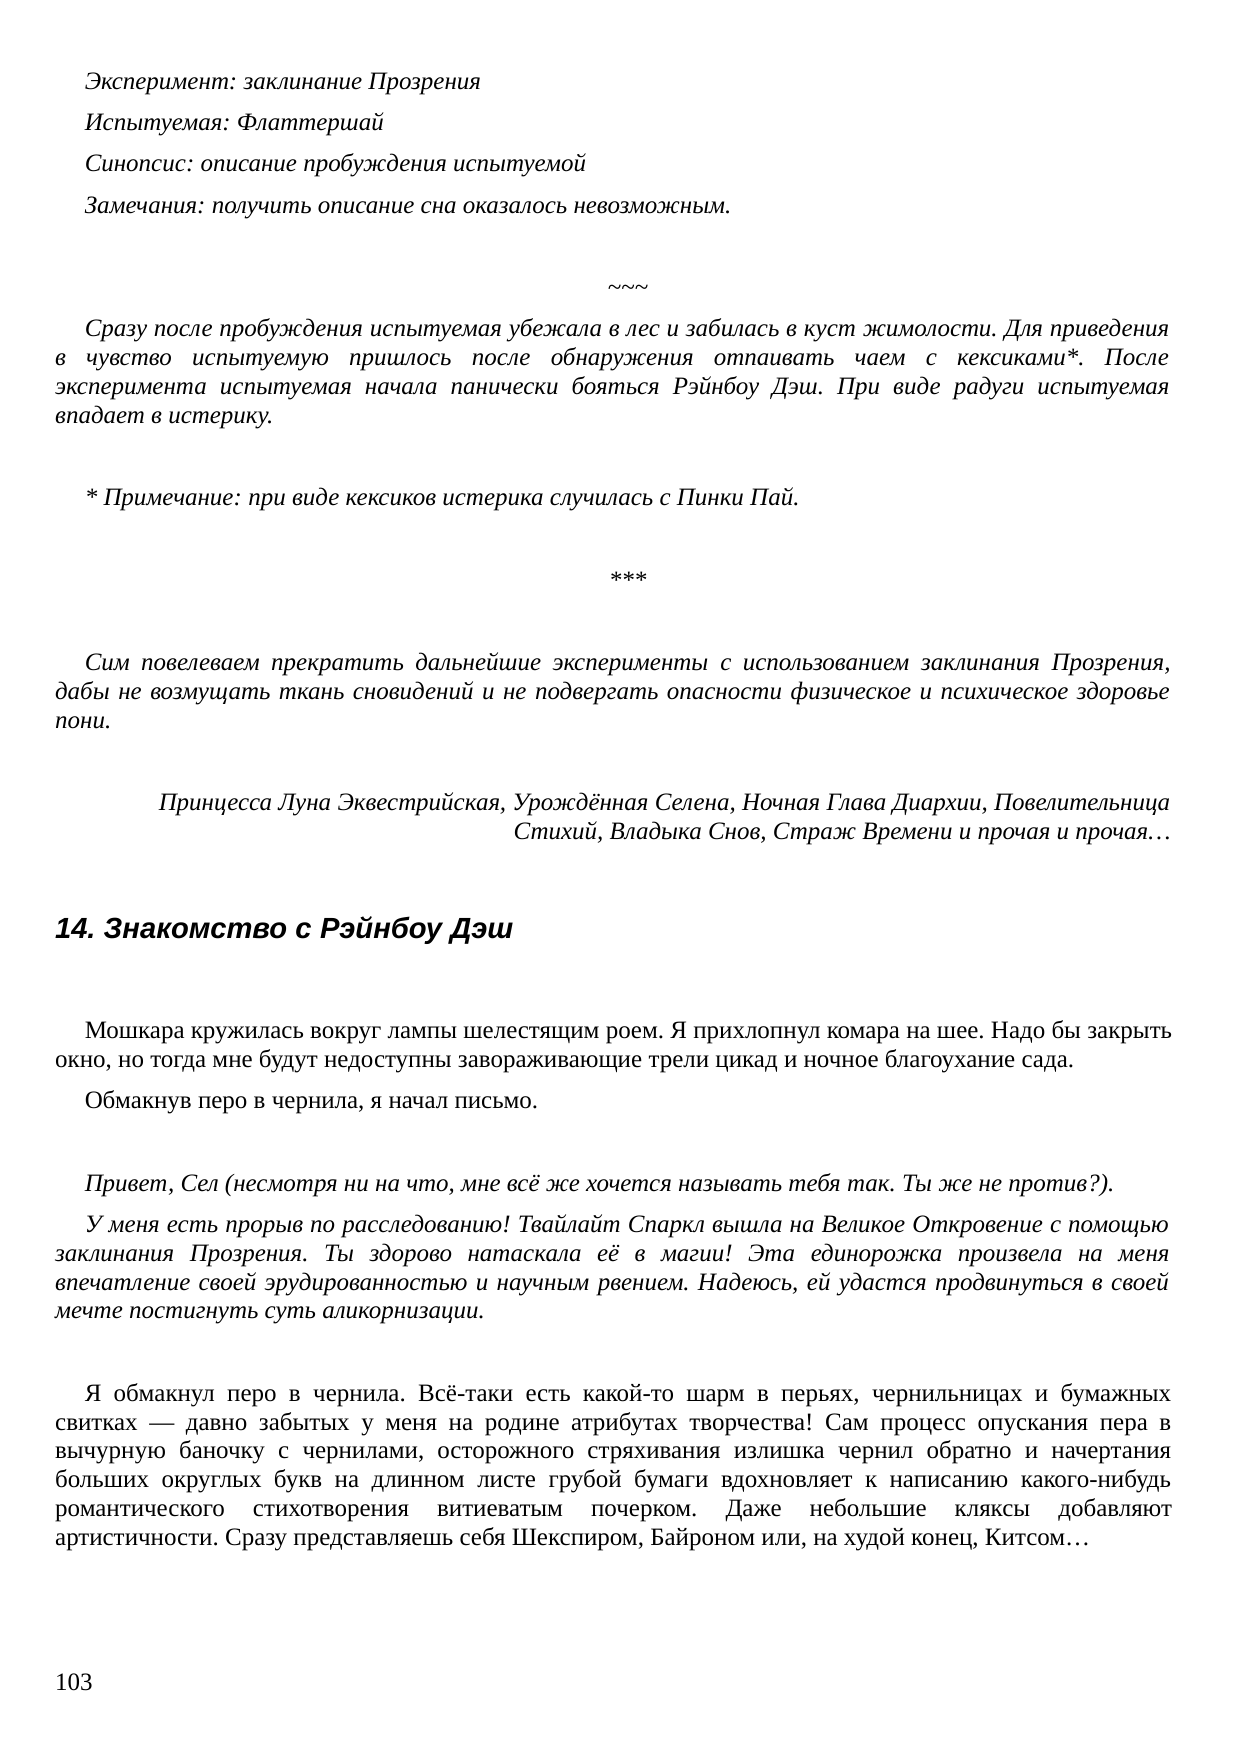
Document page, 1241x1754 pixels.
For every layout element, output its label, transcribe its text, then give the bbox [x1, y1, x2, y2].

text Сим повелеваем прекратить дальнейшие эксперименты с использованием заклинания Прозрения, дабы не возмущать ткань сновидений и не подвергать опасности физическое и психическое здоровье пони. [55, 647, 1173, 733]
text Испытуемая: Флаттершай [55, 107, 1173, 136]
text Сразу после пробуждения испытуемая убежала в лес и забилась в куст жимолости. Для приведения в чувство испытуемую пришлось после обнаружения отпаивать чаем с кексиками*. После эксперимента испытуемая начала панически бояться Рэйнбоу Дэш. При виде радуги испытуемая впадает в истерику. [55, 313, 1173, 428]
text * Примечание: при виде кексиков истерика случилась с Пинки Пай. [55, 482, 1173, 511]
text *** [55, 565, 1173, 593]
text Обмакнув перо в чернила, я начал письмо. [55, 1086, 1173, 1114]
text Синопсис: описание пробуждения испытуемой [55, 148, 1173, 177]
text У меня есть прорыв по расследованию! Твайлайт Спаркл вышла на Великое Откровение с помощью заклинания Прозрения. Ты здорово натаскала её в магии! Эта единорожка произвела на меня впечатление своей эрудированностью и научным рвением. Надеюсь, ей удастся продвинуться в своей мечте постигнуть суть аликорнизации. [55, 1209, 1173, 1324]
text ~~~ [55, 272, 1173, 301]
subtitle 14. Знакомство с Рэйнбоу Дэш [55, 911, 1173, 944]
text Замечания: получить описание сна оказалось невозможным. [55, 190, 1173, 218]
text Я обмакнул перо в чернила. Всё-таки есть какой-то шарм в перьях, чернильницах и бумажных свитках — давно забытых у меня на родине атрибутах творчества! Сам процесс опускания пера в вычурную баночку с чернилами, осторожного стряхивания излишка чернил обратно и начертания больших округлых букв на длинном листе грубой бумаги вдохновляет к написанию какого-нибудь романтического стихотворения витиеватым почерком. Даже небольшие кляксы добавляют артистичности. Сразу представляешь себя Шекспиром, Байроном или, на худой конец, Китсом… [55, 1378, 1173, 1551]
text Мошкара кружилась вокруг лампы шелестящим роем. Я прихлопнул комара на шее. Надо бы закрыть окно, но тогда мне будут недоступны завораживающие трели цикад и ночное благоухание сада. [55, 1016, 1173, 1073]
text Привет, Сел (несмотря ни на что, мне всё же хочется называть тебя так. Ты же не против?). [55, 1168, 1173, 1197]
text Принцесса Луна Эквестрийская, Урождённая Селена, Ночная Глава Диархии, Повелительница Стихий, Владыка Снов, Страж Времени и прочая и прочая… [55, 787, 1173, 845]
text Эксперимент: заклинание Прозрения [55, 66, 1173, 95]
